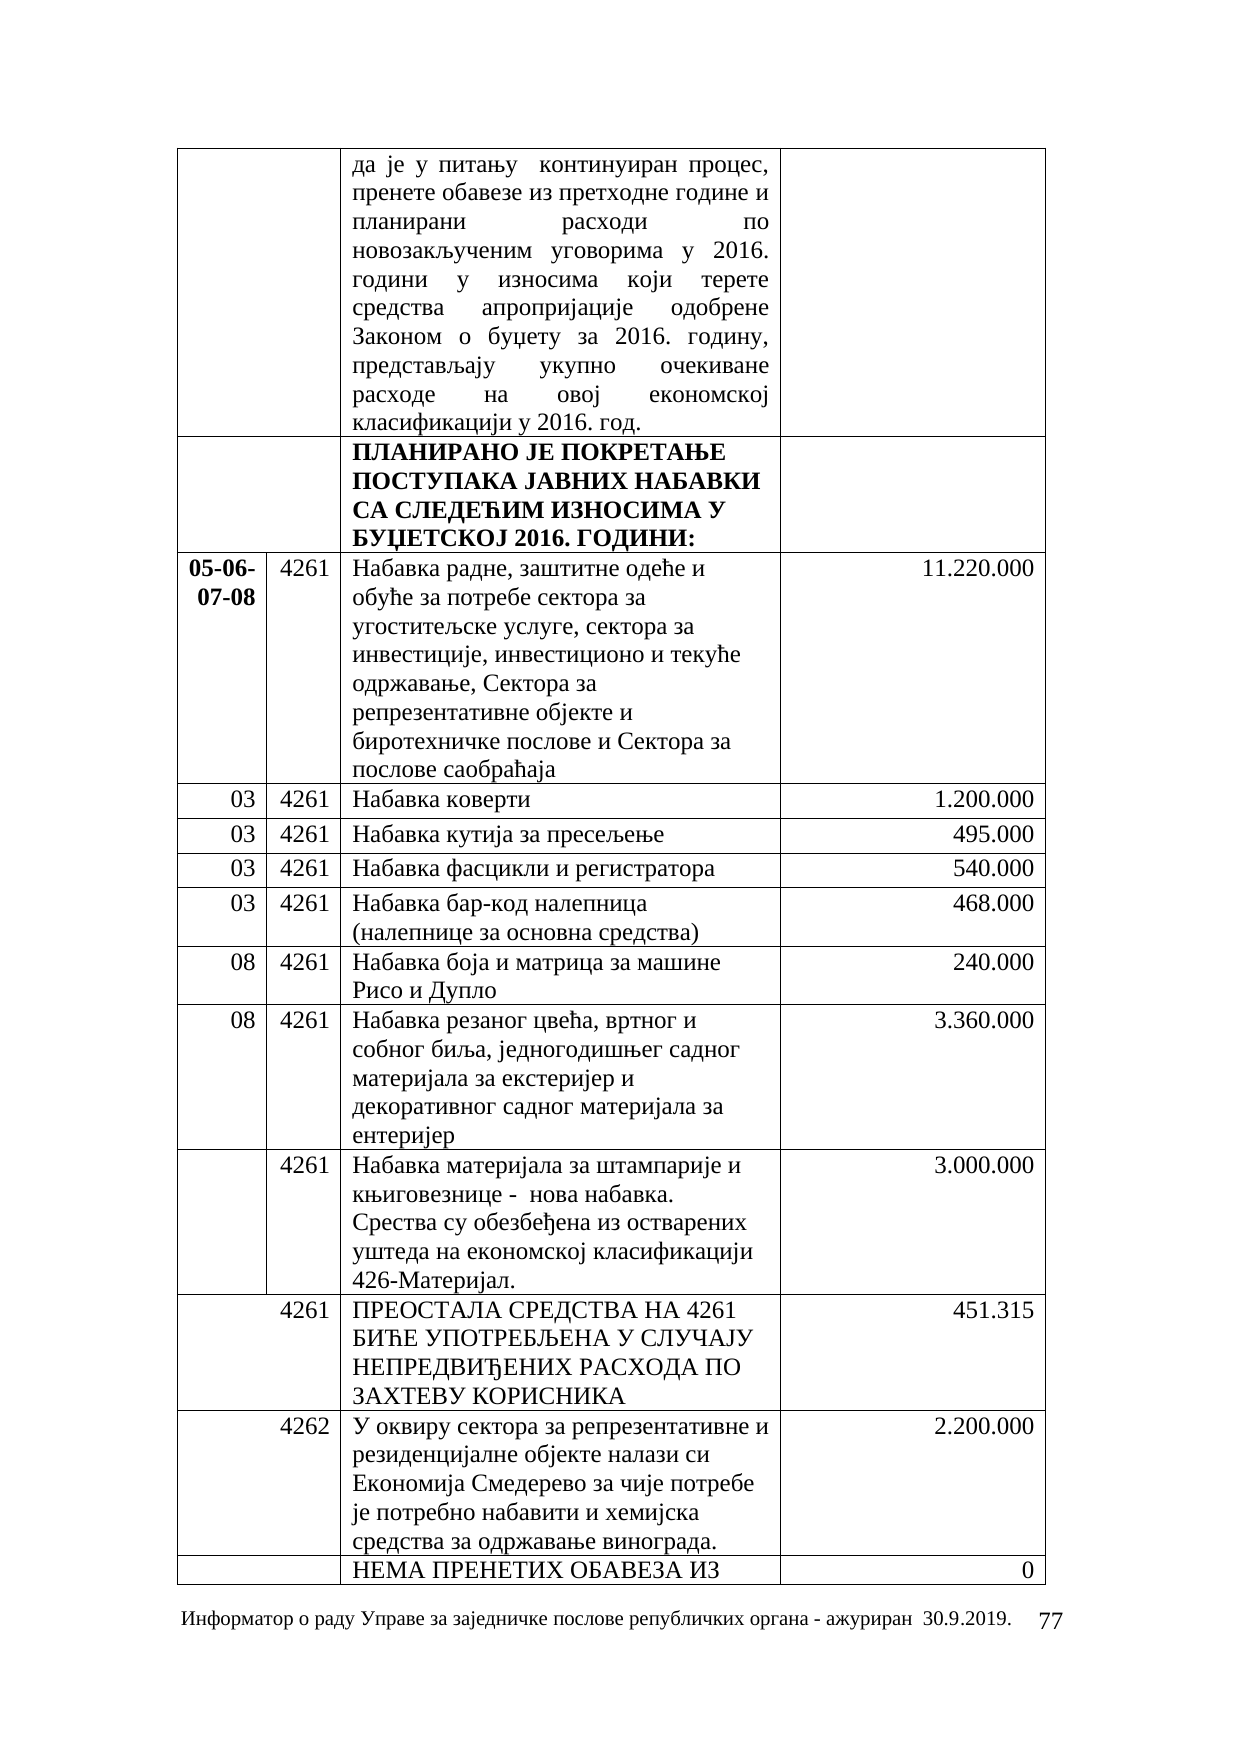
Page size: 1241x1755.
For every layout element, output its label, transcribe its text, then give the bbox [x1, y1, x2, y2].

table_cell 0 [781, 1556, 1045, 1584]
table_cell Набавка коверти [341, 784, 780, 818]
table_cell 4261 [267, 819, 340, 852]
table_cell 4262 [178, 1411, 340, 1554]
table_cell 4261 [267, 888, 340, 946]
table_cell [781, 149, 1045, 436]
table_cell 08 [178, 947, 266, 1004]
table_cell ПРЕОСТАЛА СРЕДСТВА НА 4261 БИЋЕ УПОТРЕБЉЕНА У СЛУЧАЈУ НЕПРЕДВИЂЕНИХ РАСХОДА ПО ЗАХТЕВУ КОРИСНИКА [341, 1295, 780, 1410]
table_cell 4261 [267, 1150, 340, 1294]
table_cell 1.200.000 [781, 784, 1045, 818]
table_cell Набавка радне, заштитне одеће и обуће за потребе сектора за угоститељске услуге, сектора за инвестиције, инвестиционо и текуће одржавање, Сектора за репрезентативне објекте и биротехничке послове и Сектора за послове саобраћаја [341, 553, 780, 783]
table_cell 3.000.000 [781, 1150, 1045, 1294]
table_cell 2.200.000 [781, 1411, 1045, 1554]
table_cell 03 [178, 854, 266, 887]
table_cell 05-06-07-08 [178, 553, 266, 783]
table_cell Набавка кутија за пресељење [341, 819, 780, 852]
table_cell 240.000 [781, 947, 1045, 1004]
table_cell У оквиру сектора за репрезентативне и резиденцијалне објекте налази си Економија Смедерево за чије потребе је потребно набавити и хемијска средства за одржавање винограда. [341, 1411, 780, 1554]
table_cell 540.000 [781, 854, 1045, 887]
table_cell НЕМА ПРЕНЕТИХ ОБАВЕЗА ИЗ [341, 1556, 780, 1584]
table_cell 3.360.000 [781, 1005, 1045, 1149]
table_cell Набавка боја и матрица за машине Рисо и Дупло [341, 947, 780, 1004]
table_cell 495.000 [781, 819, 1045, 852]
table_cell Набавка бар-код налепница (налепнице за основна средства) [341, 888, 780, 946]
table_cell ПЛАНИРАНО ЈЕ ПОКРЕТАЊЕ ПОСТУПАКА ЈАВНИХ НАБАВКИ СА СЛЕДЕЋИМ ИЗНОСИМА У БУЏЕТСКОЈ 2016. ГОДИНИ: [341, 437, 780, 552]
table_cell 4261 [267, 947, 340, 1004]
table_cell 11.220.000 [781, 553, 1045, 783]
table_cell да је у питању континуиран процес, пренете обавезе из претходне године и планирани расходи по новозакљученим уговорима у 2016. години у износима који терете средства апропријације одобрене Законом о буџету за 2016. годину, представљају укупно очекиване расходе на овој економској класификацији у 2016. год. [341, 149, 780, 436]
table_cell 03 [178, 819, 266, 852]
table_cell 4261 [267, 854, 340, 887]
table_cell 08 [178, 1005, 266, 1149]
table_cell 4261 [267, 784, 340, 818]
table_cell [178, 1556, 340, 1584]
table_cell [178, 437, 340, 552]
table_cell Набавка резаног цвећа, вртног и собног биља, једногодишњег садног материјала за екстеријер и декоративног садног материјала за ентеријер [341, 1005, 780, 1149]
table_cell 468.000 [781, 888, 1045, 946]
table_cell [781, 437, 1045, 552]
table_cell 451.315 [781, 1295, 1045, 1410]
table_cell 03 [178, 888, 266, 946]
table_cell 03 [178, 784, 266, 818]
table_cell 4261 [178, 1295, 340, 1410]
table_cell Набавка фасцикли и регистратора [341, 854, 780, 887]
table_cell [178, 149, 340, 436]
table_cell 4261 [267, 1005, 340, 1149]
table_cell [178, 1150, 266, 1294]
table_cell Набавка материјала за штампарије и књиговезнице - нова набавка. Срества су обезбеђена из остварених уштеда на економској класификацији 426-Материјал. [341, 1150, 780, 1294]
table_cell 4261 [267, 553, 340, 783]
